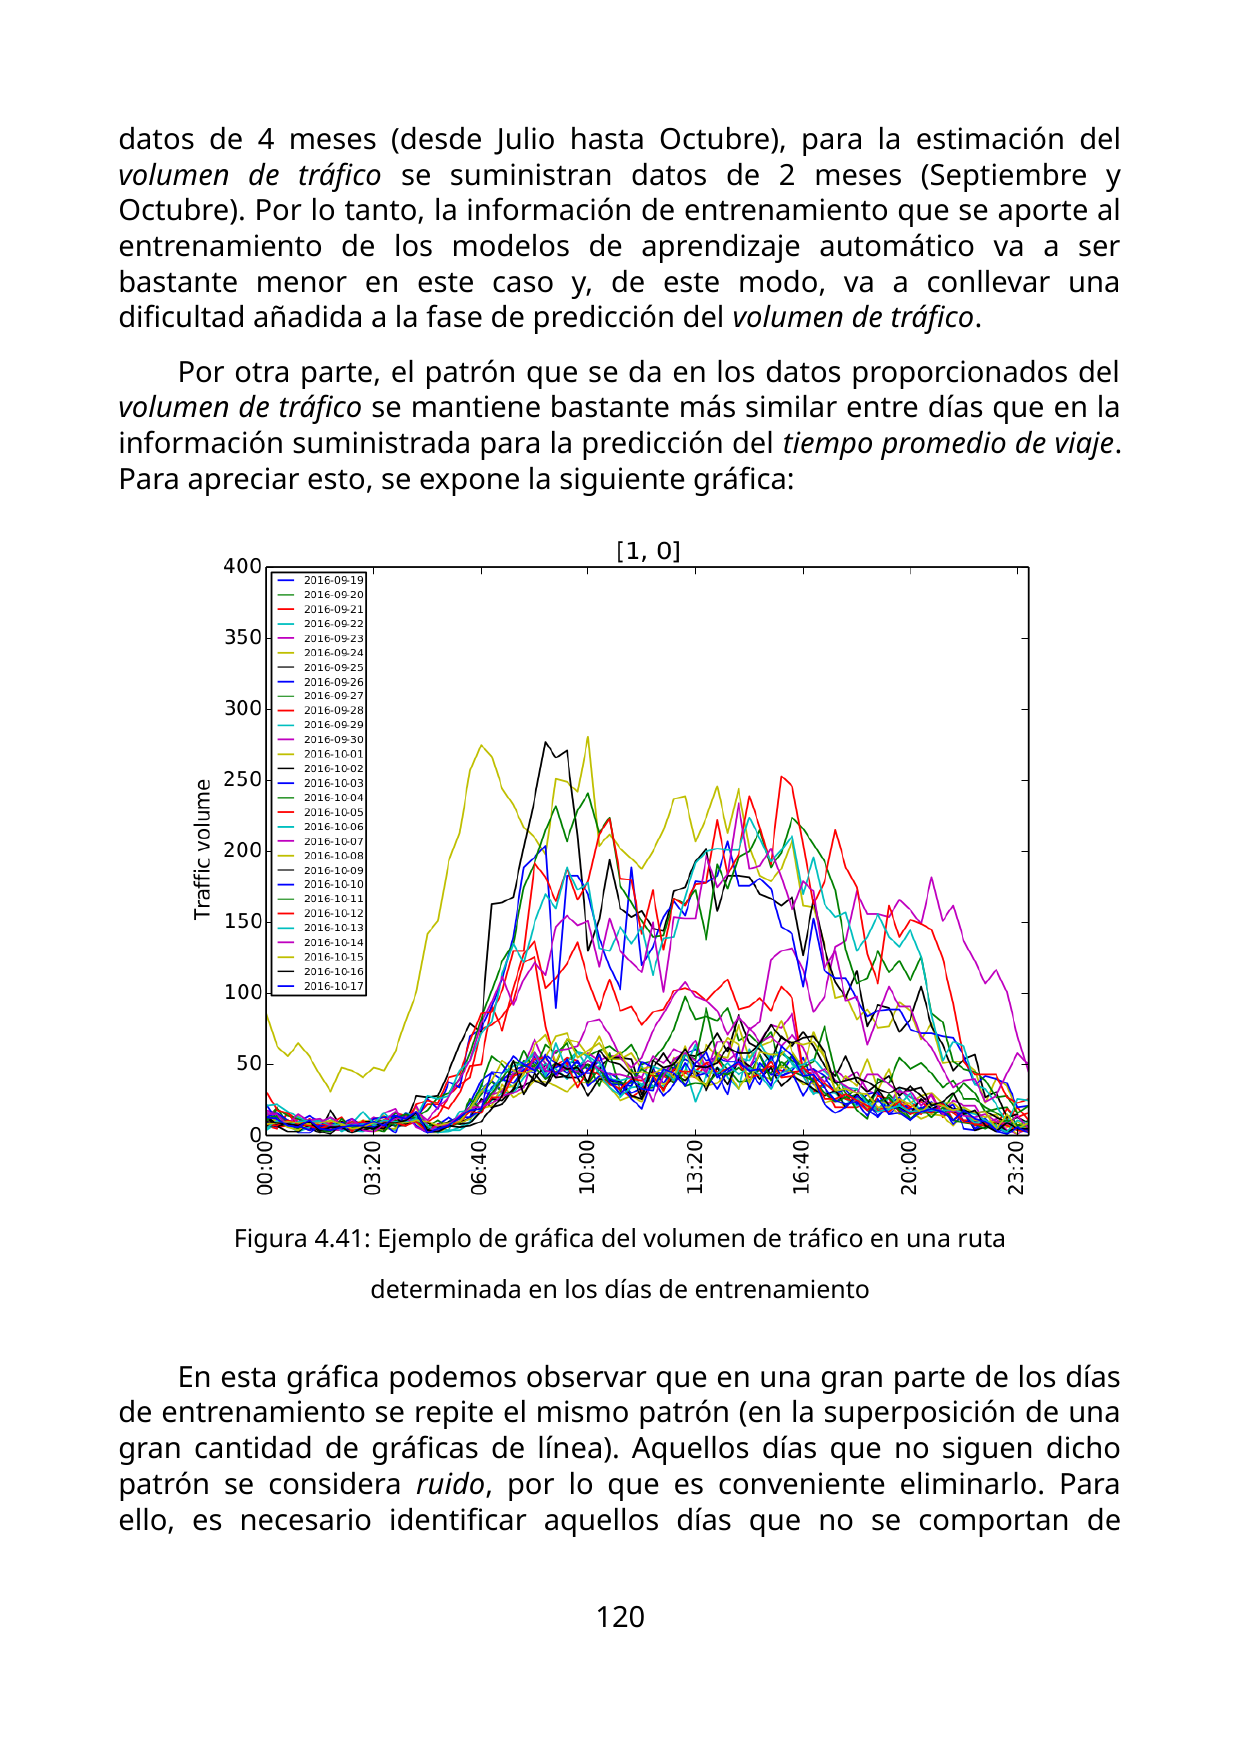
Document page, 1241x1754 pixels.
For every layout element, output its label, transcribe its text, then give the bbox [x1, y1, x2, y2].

text En esta gráfica podemos observar que en una gran parte de los días de entrenamiento se repite el mismo patrón (en la superposición de una gran cantidad de gráficas de línea). Aquellos días que no siguen dicho patrón se considera ruido, por lo que es conveniente eliminarlo. Para ello, es necesario identificar aquellos días que no se comportan de [118, 1356, 1122, 1539]
picture [158, 525, 1082, 1204]
text Por otra parte, el patrón que se da en los datos proporcionados del volumen de tráfico se mantiene bastante más similar entre días que en la información suministrada para la predicción del tiempo promedio de viaje. Para apreciar esto, se expone la siguiente gráfica: [118, 351, 1122, 498]
text Figura 4.41: Ejemplo de gráfica del volumen de tráfico en una ruta determinada en los días de entrenamiento [158, 1204, 1082, 1306]
text datos de 4 meses (desde Julio hasta Octubre), para la estimación del volumen de tráfico se suministran datos de 2 meses (Septiembre y Octubre). Por lo tanto, la información de entrenamiento que se aporte al entrenamiento de los modelos de aprendizaje automático va a ser bastante menor en este caso y, de este modo, va a conllevar una dificultad añadida a la fase de predicción del volumen de tráfico. [118, 118, 1122, 336]
